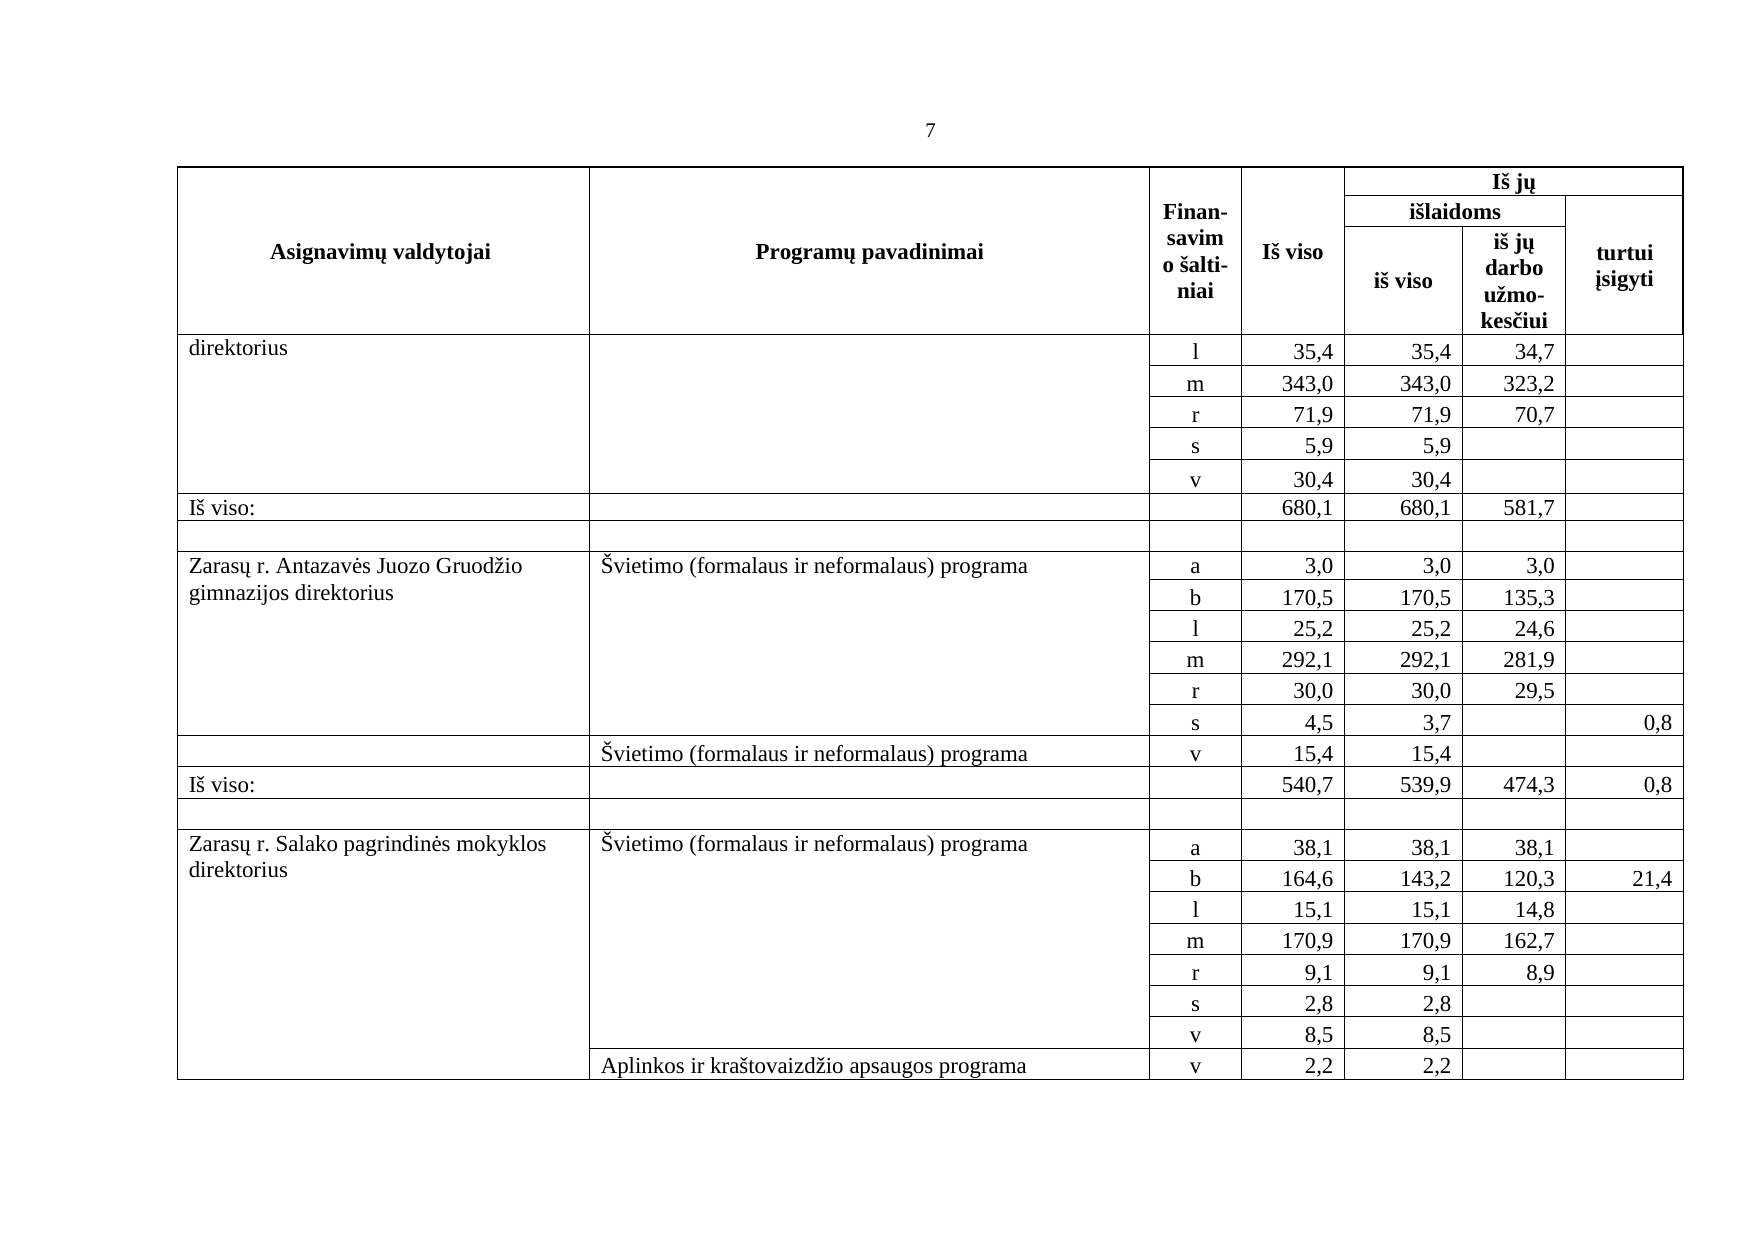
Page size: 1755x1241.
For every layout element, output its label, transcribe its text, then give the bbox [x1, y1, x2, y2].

table_cell 5,9 [1345, 428, 1462, 458]
table_cell [1566, 460, 1683, 493]
table_cell 2,2 [1345, 1049, 1462, 1079]
table_cell b [1150, 580, 1241, 610]
table_cell [1463, 428, 1565, 458]
table_cell 34,7 [1463, 335, 1565, 365]
table_cell 170,5 [1345, 580, 1462, 610]
table_cell [1150, 799, 1241, 829]
table_cell iš jų darbo užmo-kesčiui [1463, 227, 1565, 333]
table_header Iš viso [1242, 168, 1344, 333]
table_cell [1566, 736, 1683, 766]
table_cell [1463, 1049, 1565, 1079]
table_cell 120,3 [1463, 861, 1565, 891]
table_cell 162,7 [1463, 924, 1565, 954]
table_cell [1566, 799, 1683, 829]
table_cell s [1150, 428, 1241, 458]
table_cell [1566, 1049, 1683, 1079]
table_cell [1566, 397, 1683, 427]
table_cell 9,1 [1242, 955, 1344, 985]
table_cell [590, 767, 1149, 797]
table_cell 8,9 [1463, 955, 1565, 985]
table_cell 8,5 [1242, 1017, 1344, 1047]
table_cell v [1150, 1017, 1241, 1047]
table_cell 25,2 [1345, 611, 1462, 641]
table_cell r [1150, 955, 1241, 985]
table_cell 4,5 [1242, 705, 1344, 735]
table_cell [1566, 830, 1683, 860]
table_cell 30,0 [1242, 674, 1344, 704]
table_cell 170,9 [1345, 924, 1462, 954]
table_cell 9,1 [1345, 955, 1462, 985]
table_cell v [1150, 736, 1241, 766]
table_cell 323,2 [1463, 366, 1565, 396]
table_cell [1566, 674, 1683, 704]
table_cell b [1150, 861, 1241, 891]
table_cell [1566, 924, 1683, 954]
table_cell [590, 521, 1149, 551]
table_cell a [1150, 830, 1241, 860]
table_cell 38,1 [1242, 830, 1344, 860]
table_cell l [1150, 892, 1241, 922]
table_cell Švietimo (formalaus ir neformalaus) programa [590, 552, 1149, 735]
table_cell [1463, 521, 1565, 551]
table_cell 15,4 [1345, 736, 1462, 766]
table_cell 14,8 [1463, 892, 1565, 922]
table_cell 35,4 [1242, 335, 1344, 365]
table_cell m [1150, 642, 1241, 672]
table_cell 71,9 [1242, 397, 1344, 427]
table_cell 71,9 [1345, 397, 1462, 427]
table_cell 3,0 [1242, 552, 1344, 579]
table_cell r [1150, 674, 1241, 704]
table_cell Iš viso: [178, 494, 589, 520]
table_cell s [1150, 705, 1241, 735]
table_cell [1566, 1017, 1683, 1047]
table_cell iš viso [1345, 227, 1462, 333]
table_cell [1566, 986, 1683, 1016]
table_cell 680,1 [1345, 494, 1462, 520]
table_cell 0,8 [1566, 705, 1683, 735]
table_cell [1463, 1017, 1565, 1047]
table_cell a [1150, 552, 1241, 579]
table_cell 29,5 [1463, 674, 1565, 704]
table_cell [1566, 552, 1683, 579]
table_cell 539,9 [1345, 767, 1462, 797]
table_cell 30,0 [1345, 674, 1462, 704]
table_cell [1463, 460, 1565, 493]
table_cell v [1150, 1049, 1241, 1079]
table_cell 343,0 [1242, 366, 1344, 396]
table_cell 15,1 [1242, 892, 1344, 922]
table_cell s [1150, 986, 1241, 1016]
table_cell [1566, 366, 1683, 396]
table_cell 581,7 [1463, 494, 1565, 520]
table_cell [178, 521, 589, 551]
table_cell 164,6 [1242, 861, 1344, 891]
table_cell [1566, 521, 1683, 551]
table_cell [1463, 799, 1565, 829]
table_cell [1566, 580, 1683, 610]
table_cell [1463, 986, 1565, 1016]
table_header Iš jų [1345, 168, 1682, 195]
table_header Asignavimų valdytojai [178, 168, 589, 333]
table_cell 0,8 [1566, 767, 1683, 797]
table_cell 680,1 [1242, 494, 1344, 520]
table_cell 15,1 [1345, 892, 1462, 922]
table_cell [1242, 521, 1344, 551]
table_cell Zarasų r. Salako pagrindinės mokyklos direktorius [178, 830, 589, 1079]
table_cell [1566, 642, 1683, 672]
table_cell [1566, 955, 1683, 985]
table_cell 3,7 [1345, 705, 1462, 735]
table_header Programų pavadinimai [590, 168, 1149, 333]
table_cell 38,1 [1463, 830, 1565, 860]
table_cell 21,4 [1566, 861, 1683, 891]
table_cell išlaidoms [1345, 196, 1565, 226]
table_cell [1242, 799, 1344, 829]
table_cell l [1150, 335, 1241, 365]
table_cell v [1150, 460, 1241, 493]
table_cell Švietimo (formalaus ir neformalaus) programa [590, 736, 1149, 766]
table_cell [590, 799, 1149, 829]
table_cell 3,0 [1463, 552, 1565, 579]
table_cell [1150, 767, 1241, 797]
table_cell [590, 335, 1149, 493]
table_cell 135,3 [1463, 580, 1565, 610]
table_header Finan-savimo šalti-niai [1150, 168, 1241, 333]
table_cell 474,3 [1463, 767, 1565, 797]
table_cell 3,0 [1345, 552, 1462, 579]
table_cell [1566, 335, 1683, 365]
table_cell [1566, 494, 1683, 520]
table_cell Zarasų r. Antazavės Juozo Gruodžio gimnazijos direktorius [178, 552, 589, 735]
table_cell [1150, 494, 1241, 520]
table_cell direktorius [178, 335, 589, 493]
table_cell [1345, 521, 1462, 551]
table_cell [1566, 892, 1683, 922]
table_cell 2,2 [1242, 1049, 1344, 1079]
table_cell 170,5 [1242, 580, 1344, 610]
table_cell [1463, 736, 1565, 766]
table_cell m [1150, 924, 1241, 954]
table_cell 540,7 [1242, 767, 1344, 797]
table_cell 35,4 [1345, 335, 1462, 365]
table_cell 343,0 [1345, 366, 1462, 396]
table_cell 15,4 [1242, 736, 1344, 766]
table_cell 70,7 [1463, 397, 1565, 427]
table_cell 170,9 [1242, 924, 1344, 954]
table_cell 143,2 [1345, 861, 1462, 891]
table_cell [1150, 521, 1241, 551]
table_cell [1345, 799, 1462, 829]
table_cell [590, 494, 1149, 520]
table_cell 8,5 [1345, 1017, 1462, 1047]
table_cell 38,1 [1345, 830, 1462, 860]
table_cell Švietimo (formalaus ir neformalaus) programa [590, 830, 1149, 1047]
table_cell 24,6 [1463, 611, 1565, 641]
table_cell m [1150, 366, 1241, 396]
table_cell Iš viso: [178, 767, 589, 797]
table_cell [178, 736, 589, 766]
table_cell 30,4 [1345, 460, 1462, 493]
table_cell 292,1 [1345, 642, 1462, 672]
table_cell r [1150, 397, 1241, 427]
table_cell 281,9 [1463, 642, 1565, 672]
table_cell [1566, 611, 1683, 641]
table_cell l [1150, 611, 1241, 641]
table_cell [1566, 428, 1683, 458]
table_cell [1463, 705, 1565, 735]
table_cell 25,2 [1242, 611, 1344, 641]
table_cell 30,4 [1242, 460, 1344, 493]
table_cell turtui įsigyti [1566, 196, 1682, 333]
table_cell [178, 799, 589, 829]
table_cell 5,9 [1242, 428, 1344, 458]
table_cell 2,8 [1242, 986, 1344, 1016]
table_cell 292,1 [1242, 642, 1344, 672]
table_cell Aplinkos ir kraštovaizdžio apsaugos programa [590, 1049, 1149, 1079]
table_cell 2,8 [1345, 986, 1462, 1016]
